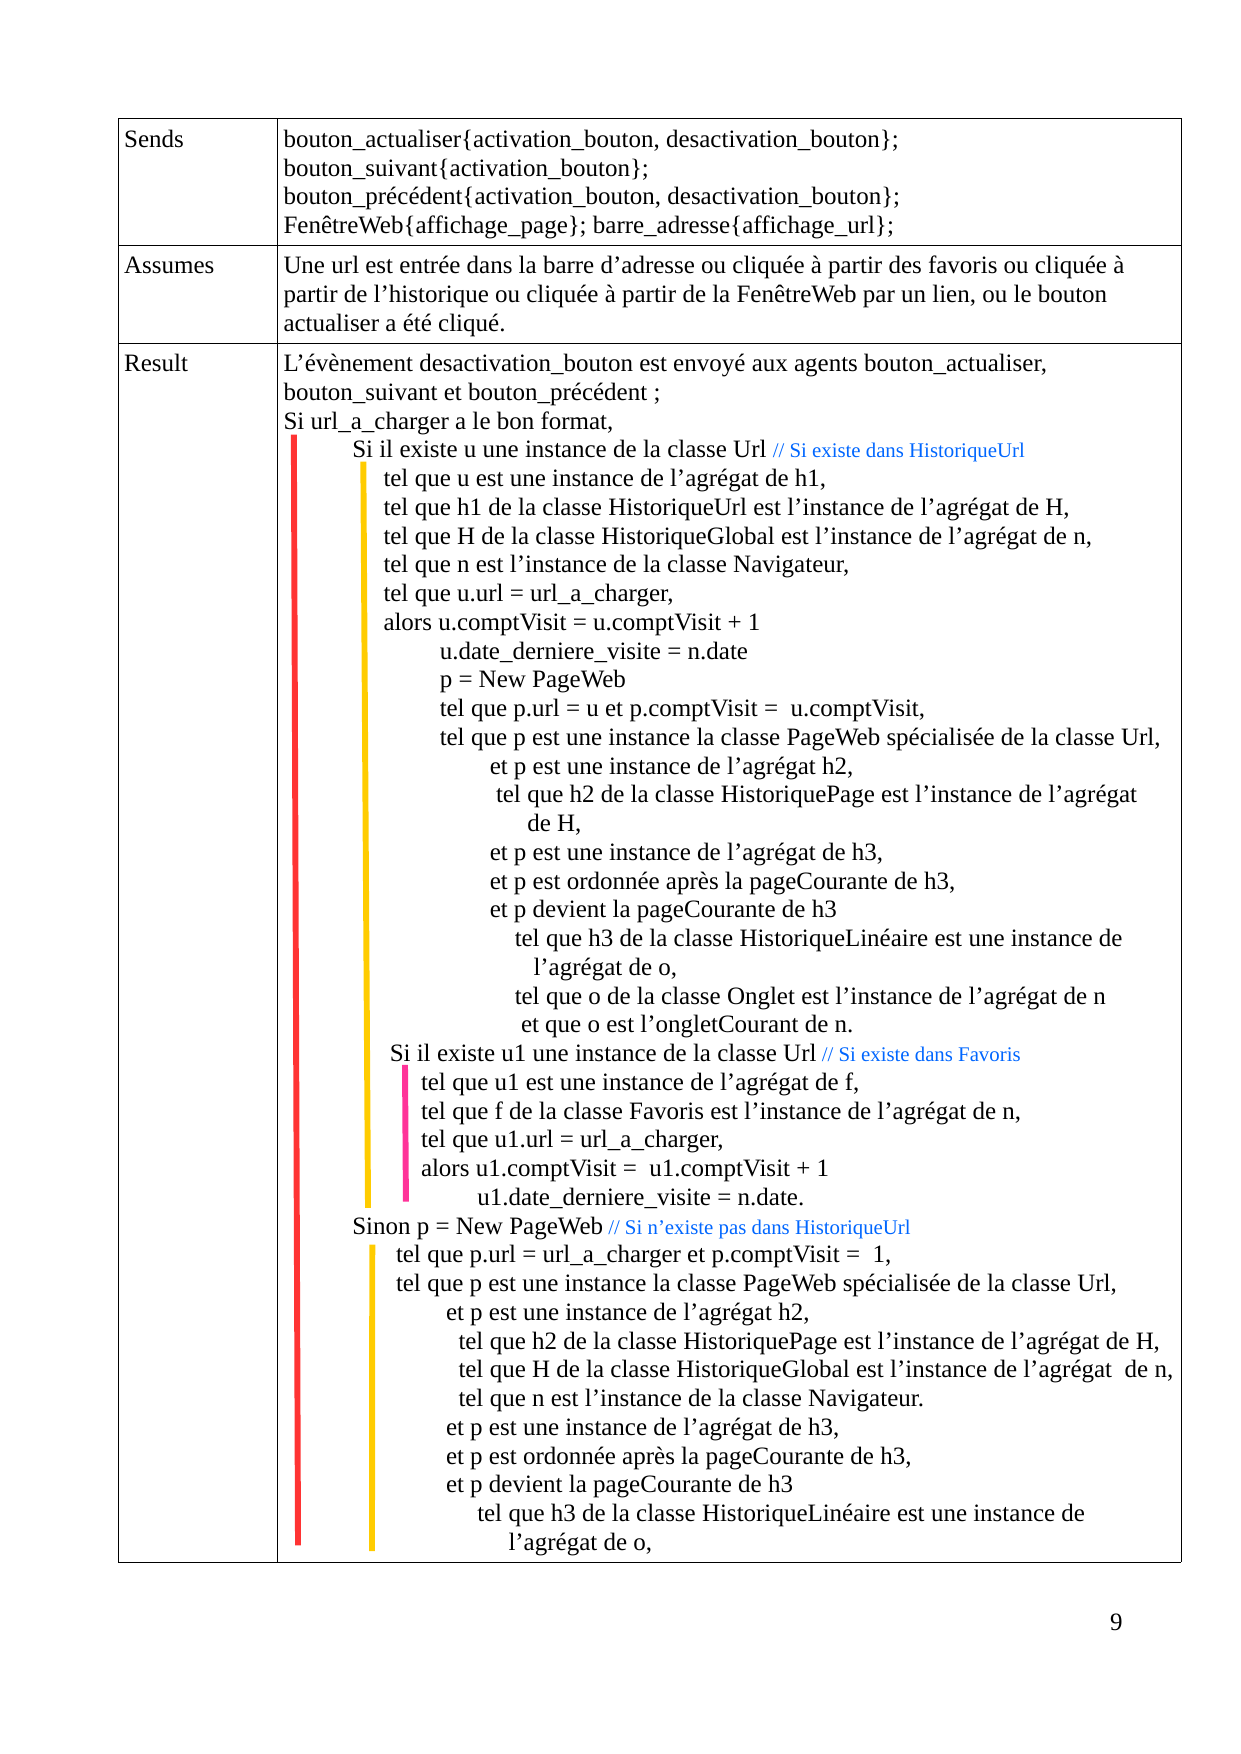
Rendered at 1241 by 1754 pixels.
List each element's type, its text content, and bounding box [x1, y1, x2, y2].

table_cell Sends [119, 119, 277, 245]
table_cell Une url est entrée dans la barre d’adresse ou cliquée à partir des favoris ou cliquée à partir de l’historique ou cliquée à partir de la FenêtreWeb par un lien, ou le bouton actualiser a été cliqué. [278, 246, 1181, 342]
table_cell L’évènement desactivation_bouton est envoyé aux agents bouton_actualiser, bouton_suivant et bouton_précédent ; Si url_a_charger a le bon format, Si il existe u une instance de la classe Url // Si existe dans HistoriqueUrl tel que u est une instance de l’agrégat de h1, tel que h1 de la classe HistoriqueUrl est l’instance de l’agrégat de H, tel que H de la classe HistoriqueGlobal est l’instance de l’agrégat de n, tel que n est l’instance de la classe Navigateur, tel que u.url = url_a_charger, alors u.comptVisit = u.comptVisit + 1 u.date_derniere_visite = n.date p = New PageWeb tel que p.url = u et p.comptVisit = u.comptVisit, tel que p est une instance la classe PageWeb spécialisée de la classe Url, et p est une instance de l’agrégat h2, tel que h2 de la classe HistoriquePage est l’instance de l’agrégat de H, et p est une instance de l’agrégat de h3, et p est ordonnée après la pageCourante de h3, et p devient la pageCourante de h3 tel que h3 de la classe HistoriqueLinéaire est une instance de l’agrégat de o, tel que o de la classe Onglet est l’instance de l’agrégat de n et que o est l’ongletCourant de n. Si il existe u1 une instance de la classe Url // Si existe dans Favoris tel que u1 est une instance de l’agrégat de f, tel que f de la classe Favoris est l’instance de l’agrégat de n, tel que u1.url = url_a_charger, alors u1.comptVisit = u1.comptVisit + 1 u1.date_derniere_visite = n.date. Sinon p = New PageWeb // Si n’existe pas dans HistoriqueUrl tel que p.url = url_a_charger et p.comptVisit = 1, tel que p est une instance la classe PageWeb spécialisée de la classe Url, et p est une instance de l’agrégat h2, tel que h2 de la classe HistoriquePage est l’instance de l’agrégat de H, tel que H de la classe HistoriqueGlobal est l’instance de l’agrégat de n, tel que n est l’instance de la classe Navigateur. et p est une instance de l’agrégat de h3, et p est ordonnée après la pageCourante de h3, et p devient la pageCourante de h3 tel que h3 de la classe HistoriqueLinéaire est une instance de l’agrégat de o, [278, 344, 1181, 1562]
table_cell Assumes [119, 246, 277, 342]
table_cell bouton_actualiser{activation_bouton, desactivation_bouton}; bouton_suivant{activation_bouton}; bouton_précédent{activation_bouton, desactivation_bouton}; FenêtreWeb{affichage_page}; barre_adresse{affichage_url}; [278, 119, 1181, 245]
table_cell Result [119, 344, 277, 1562]
